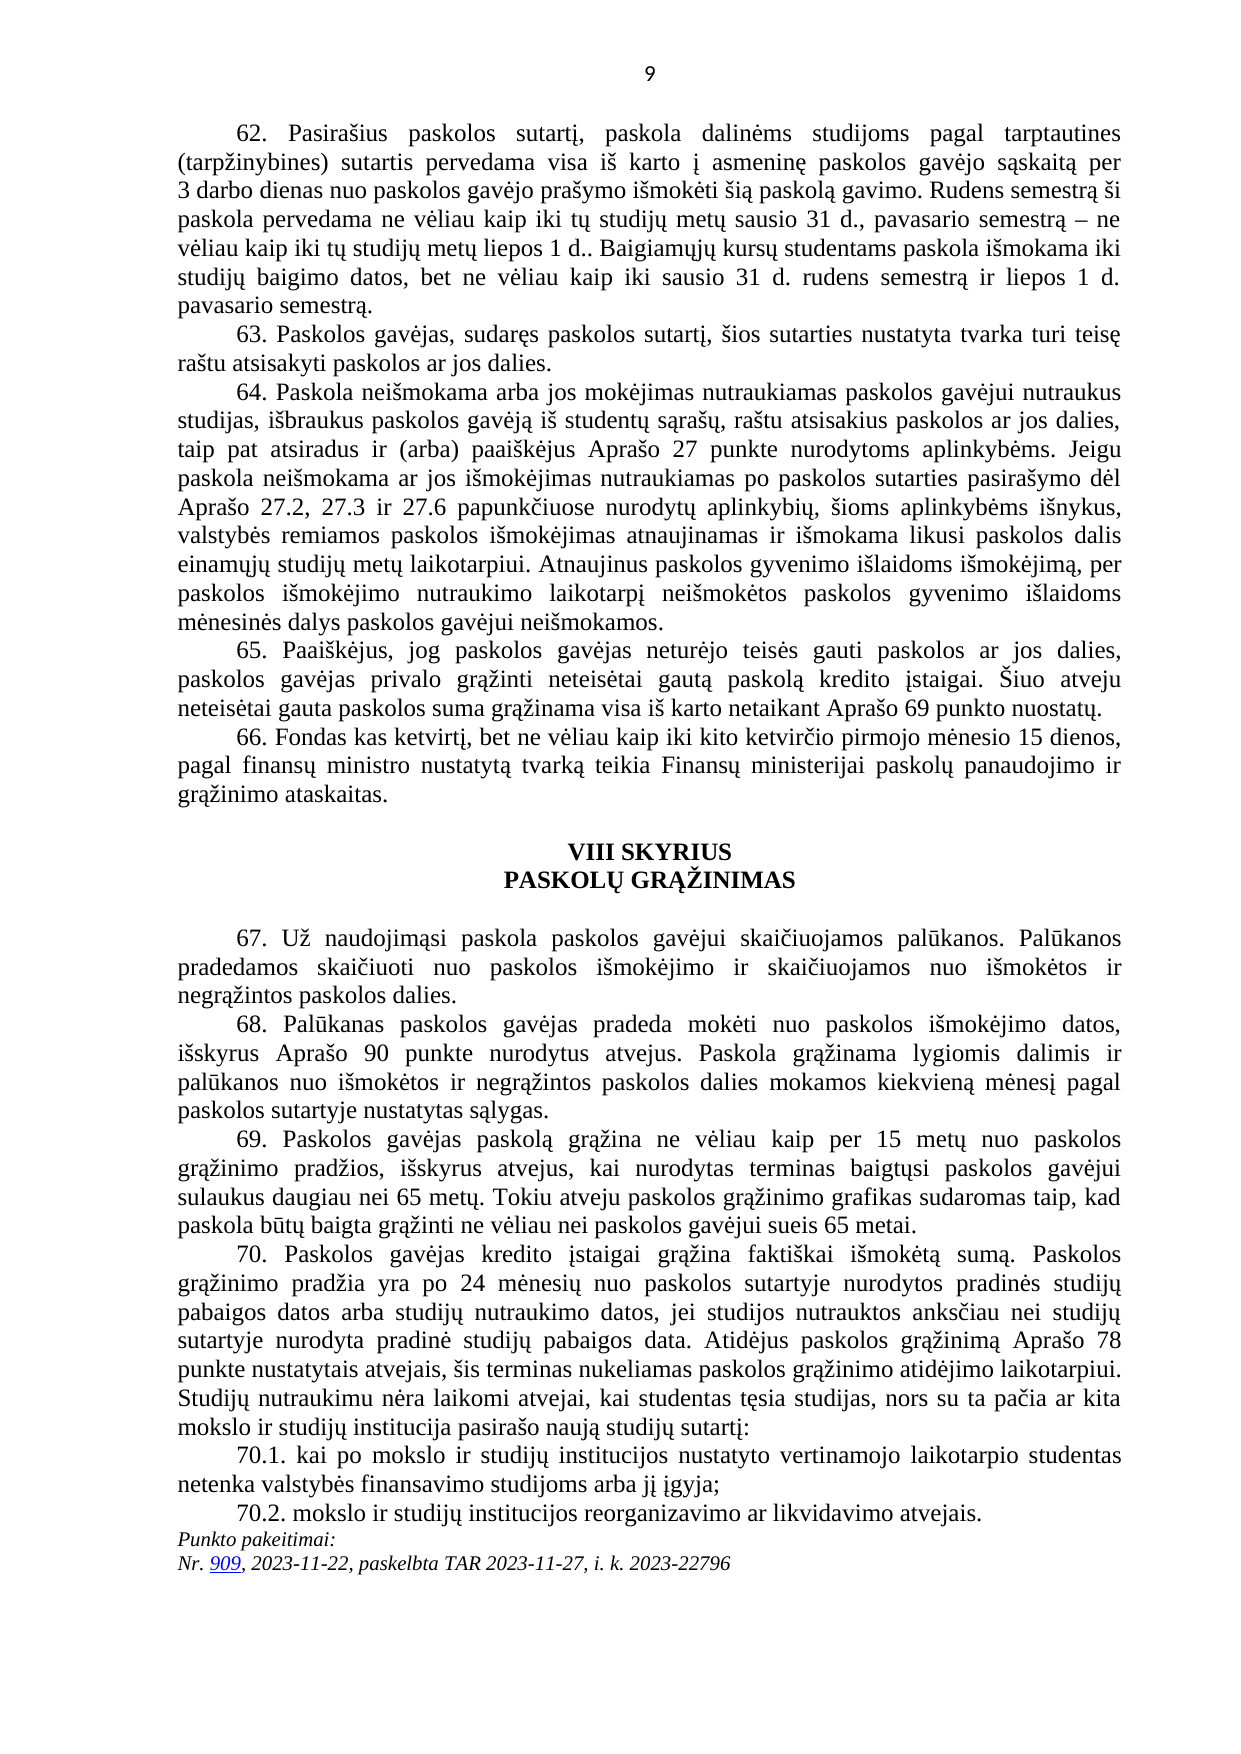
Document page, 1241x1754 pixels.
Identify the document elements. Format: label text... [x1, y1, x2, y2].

text 69. Paskolos gavėjas paskolą grąžina ne vėliau kaip per 15 metų nuo paskolos grąžinimo pradžios, išskyrus atvejus, kai nurodytas terminas baigtųsi paskolos gavėjui sulaukus daugiau nei 65 metų. Tokiu atveju paskolos grąžinimo grafikas sudaromas taip, kad paskola būtų baigta grąžinti ne vėliau nei paskolos gavėjui sueis 65 metai. [177, 1124, 1122, 1239]
text 70.2. mokslo ir studijų institucijos reorganizavimo ar likvidavimo atvejais. [177, 1498, 1122, 1527]
text 62. Pasirašius paskolos sutartį, paskola dalinėms studijoms pagal tarptautines (tarpžinybines) sutartis pervedama visa iš karto į asmeninę paskolos gavėjo sąskaitą per 3 darbo dienas nuo paskolos gavėjo prašymo išmokėti šią paskolą gavimo. Rudens semestrą ši paskola pervedama ne vėliau kaip iki tų studijų metų sausio 31 d., pavasario semestrą – ne vėliau kaip iki tų studijų metų liepos 1 d.. Baigiamųjų kursų studentams paskola išmokama iki studijų baigimo datos, bet ne vėliau kaip iki sausio 31 d. rudens semestrą ir liepos 1 d. pavasario semestrą. [177, 118, 1122, 319]
text 63. Paskolos gavėjas, sudaręs paskolos sutartį, šios sutarties nustatyta tvarka turi teisę raštu atsisakyti paskolos ar jos dalies. [177, 319, 1122, 377]
text Nr. 909, 2023-11-22, paskelbta TAR 2023-11-27, i. k. 2023-22796 [177, 1551, 1122, 1575]
text 64. Paskola neišmokama arba jos mokėjimas nutraukiamas paskolos gavėjui nutraukus studijas, išbraukus paskolos gavėją iš studentų sąrašų, raštu atsisakius paskolos ar jos dalies, taip pat atsiradus ir (arba) paaiškėjus Aprašo 27 punkte nurodytoms aplinkybėms. Jeigu paskola neišmokama ar jos išmokėjimas nutraukiamas po paskolos sutarties pasirašymo dėl Aprašo 27.2, 27.3 ir 27.6 papunkčiuose nurodytų aplinkybių, šioms aplinkybėms išnykus, valstybės remiamos paskolos išmokėjimas atnaujinamas ir išmokama likusi paskolos dalis einamųjų studijų metų laikotarpiui. Atnaujinus paskolos gyvenimo išlaidoms išmokėjimą, per paskolos išmokėjimo nutraukimo laikotarpį neišmokėtos paskolos gyvenimo išlaidoms mėnesinės dalys paskolos gavėjui neišmokamos. [177, 377, 1122, 636]
text 70. Paskolos gavėjas kredito įstaigai grąžina faktiškai išmokėtą sumą. Paskolos grąžinimo pradžia yra po 24 mėnesių nuo paskolos sutartyje nurodytos pradinės studijų pabaigos datos arba studijų nutraukimo datos, jei studijos nutrauktos anksčiau nei studijų sutartyje nurodyta pradinė studijų pabaigos data. Atidėjus paskolos grąžinimą Aprašo 78 punkte nustatytais atvejais, šis terminas nukeliamas paskolos grąžinimo atidėjimo laikotarpiui. Studijų nutraukimu nėra laikomi atvejai, kai studentas tęsia studijas, nors su ta pačia ar kita mokslo ir studijų institucija pasirašo naują studijų sutartį: [177, 1239, 1122, 1441]
text 65. Paaiškėjus, jog paskolos gavėjas neturėjo teisės gauti paskolos ar jos dalies, paskolos gavėjas privalo grąžinti neteisėtai gautą paskolą kredito įstaigai. Šiuo atveju neteisėtai gauta paskolos suma grąžinama visa iš karto netaikant Aprašo 69 punkto nuostatų. [177, 636, 1122, 722]
text VIII SKYRIUS [177, 837, 1122, 866]
text PASKOLŲ GRĄŽINIMAS [177, 866, 1122, 894]
text Punkto pakeitimai: [177, 1527, 1122, 1551]
text 67. Už naudojimąsi paskola paskolos gavėjui skaičiuojamos palūkanos. Palūkanos pradedamos skaičiuoti nuo paskolos išmokėjimo ir skaičiuojamos nuo išmokėtos ir negrąžintos paskolos dalies. [177, 923, 1122, 1009]
text 70.1. kai po mokslo ir studijų institucijos nustatyto vertinamojo laikotarpio studentas netenka valstybės finansavimo studijoms arba jį įgyja; [177, 1441, 1122, 1498]
text 68. Palūkanas paskolos gavėjas pradeda mokėti nuo paskolos išmokėjimo datos, išskyrus Aprašo 90 punkte nurodytus atvejus. Paskola grąžinama lygiomis dalimis ir palūkanos nuo išmokėtos ir negrąžintos paskolos dalies mokamos kiekvieną mėnesį pagal paskolos sutartyje nustatytas sąlygas. [177, 1009, 1122, 1124]
text 66. Fondas kas ketvirtį, bet ne vėliau kaip iki kito ketvirčio pirmojo mėnesio 15 dienos, pagal finansų ministro nustatytą tvarką teikia Finansų ministerijai paskolų panaudojimo ir grąžinimo ataskaitas. [177, 722, 1122, 808]
